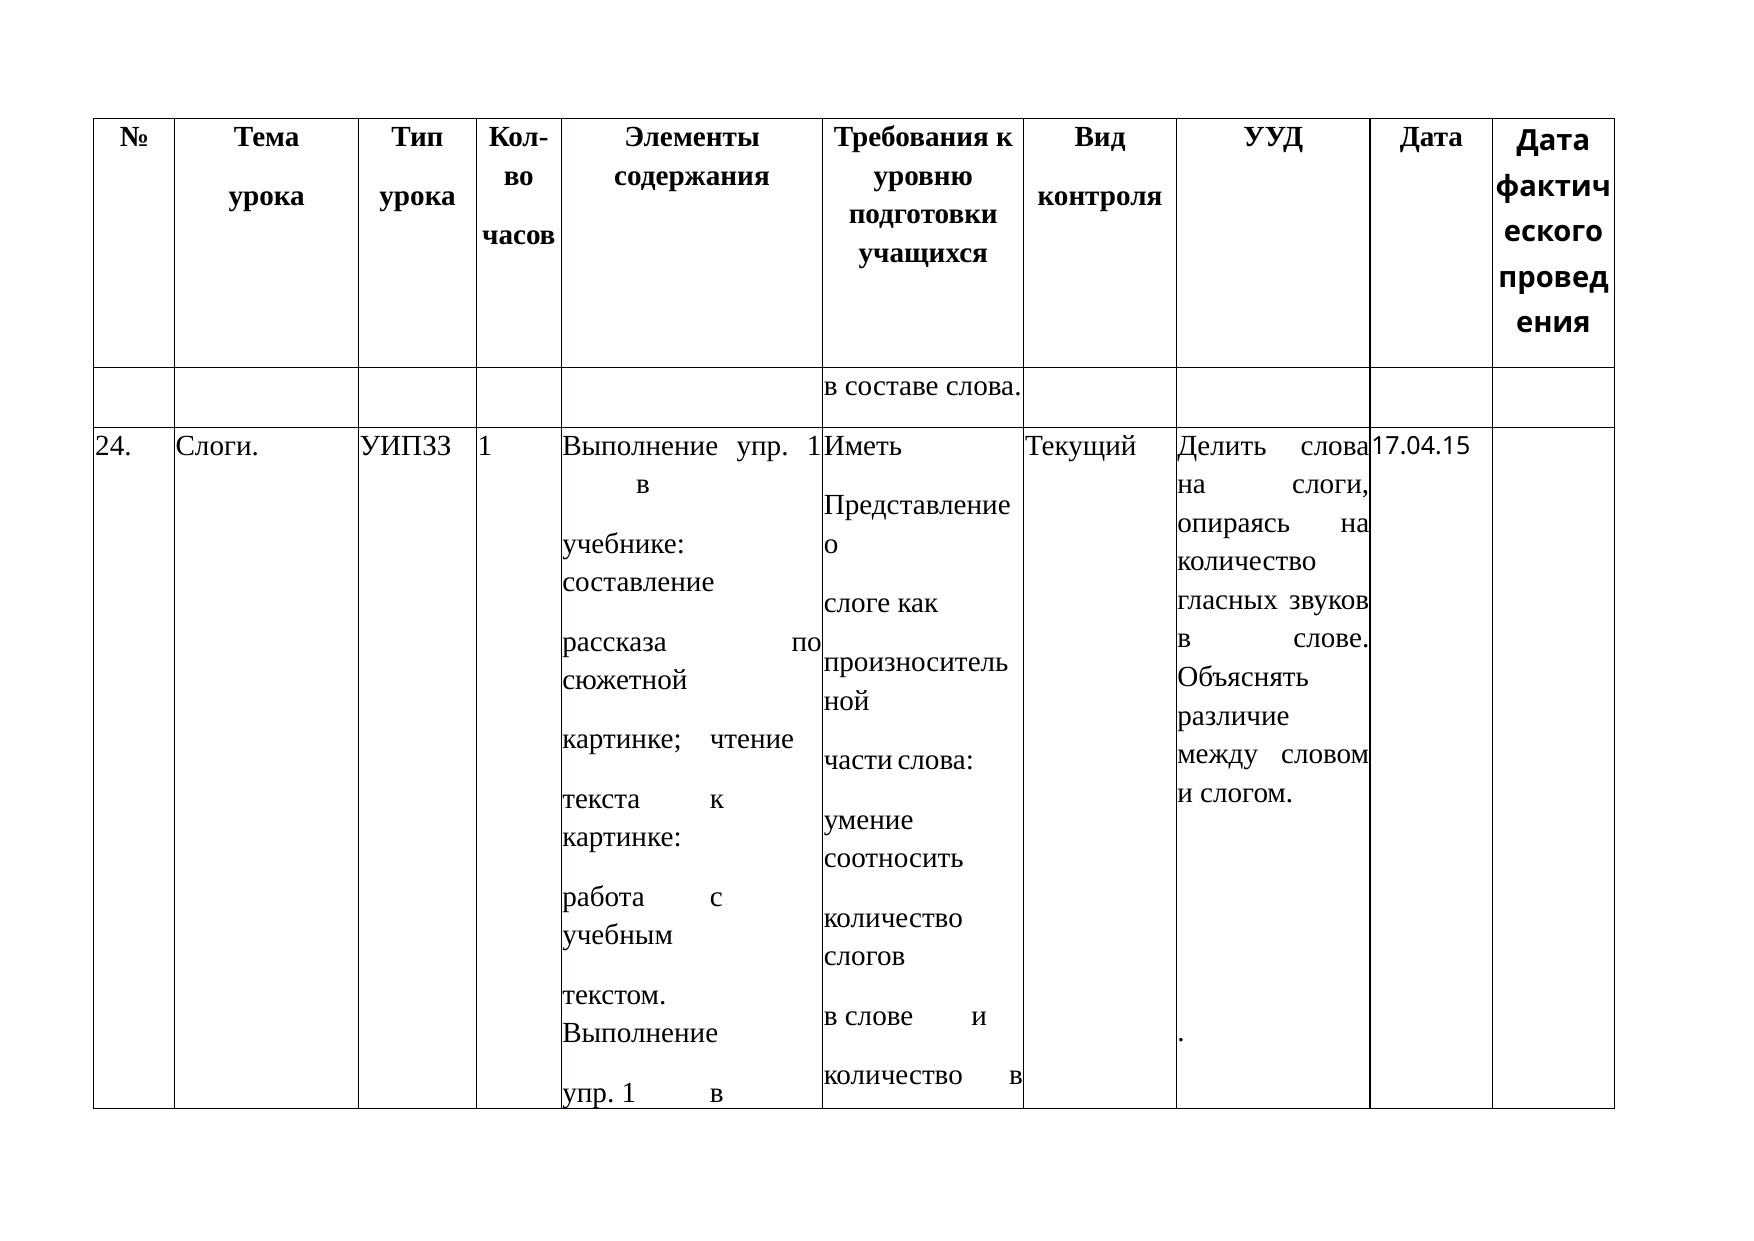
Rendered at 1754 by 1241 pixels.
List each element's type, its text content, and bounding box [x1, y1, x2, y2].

table_cell 24. [94, 428, 174, 1108]
table_cell в составе слова. [823, 368, 1023, 427]
table_header Вид контроля [1024, 119, 1176, 367]
table_cell Слоги. [175, 428, 358, 1108]
table_cell [359, 368, 476, 427]
table_header Дата [1371, 119, 1492, 367]
table_cell [1493, 428, 1614, 1108]
table_cell [175, 368, 358, 427]
table_cell [562, 368, 822, 427]
table_cell 1 [477, 428, 561, 1108]
table_header Тип урока [359, 119, 476, 367]
table_header Дата фактического проведения [1493, 119, 1614, 367]
table_header Тема урока [175, 119, 358, 367]
table_cell [477, 368, 561, 427]
table_cell УИПЗЗ [359, 428, 476, 1108]
table_cell Текущий [1024, 428, 1176, 1108]
table_header УУД [1177, 119, 1369, 367]
table_cell [94, 368, 174, 427]
table_cell Делить слова на слоги, опираясь на количество гласных звуков в слове. Объяснять различие между словом и слогом. . [1177, 428, 1369, 1108]
table_header № [94, 119, 174, 367]
table_cell [1177, 368, 1369, 427]
table_cell Иметь Представление о слоге как произносительной части слова: умение соотносить количество слогов в слове и количество в [823, 428, 1023, 1108]
table_cell [1493, 368, 1614, 427]
table_cell [1024, 368, 1176, 427]
table_header Элементы содержания [562, 119, 822, 367]
table_header Требования к уровню подготовки учащихся [823, 119, 1023, 367]
table_header Кол-во часов [477, 119, 561, 367]
table_cell 17.04.15 [1371, 428, 1492, 1108]
table_cell Выполнение упр. 1 в учебнике: составление рассказа по сюжетной картинке; чтение текста к картинке: работа с учебным текстом. Выполнение упр. 1 в [562, 428, 822, 1108]
table_cell [1371, 368, 1492, 427]
